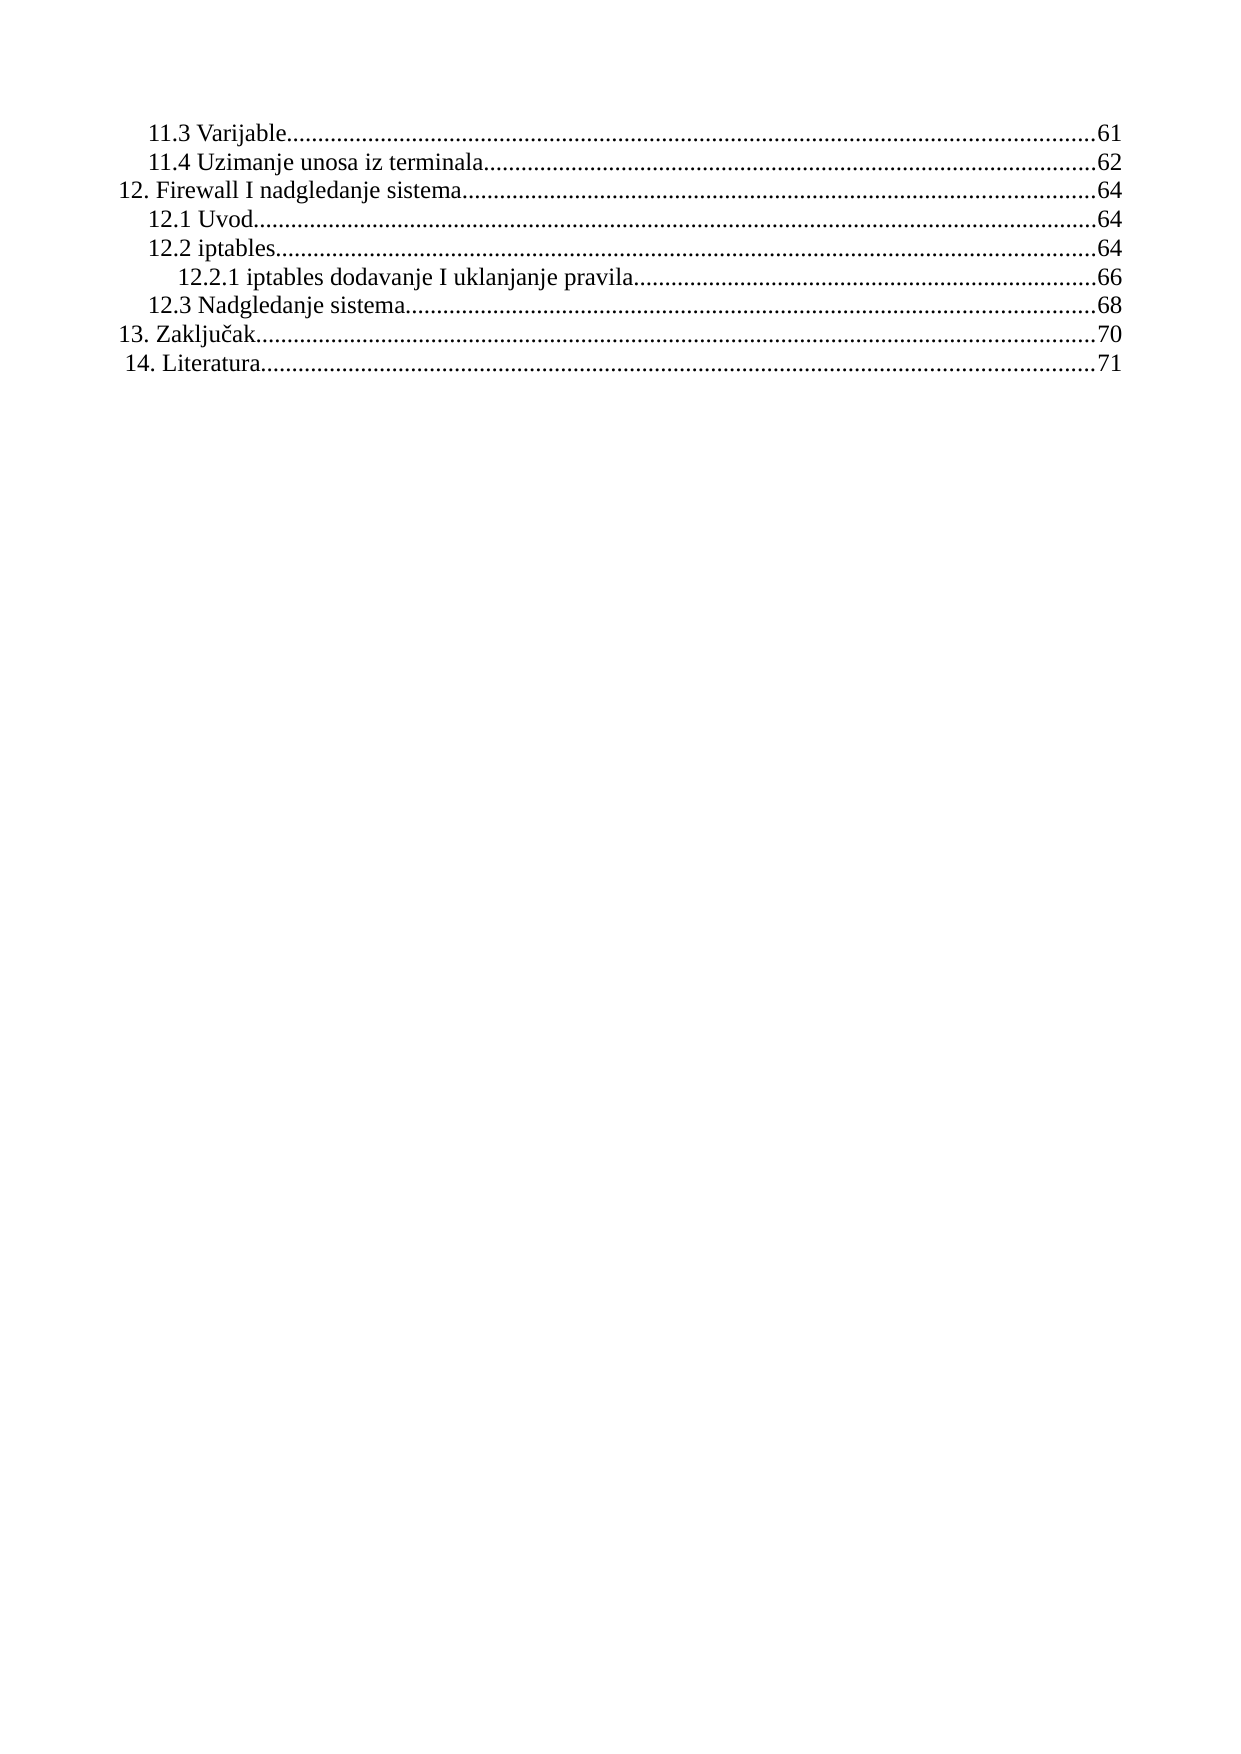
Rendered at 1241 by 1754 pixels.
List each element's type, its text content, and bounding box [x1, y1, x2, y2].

text 11.3 Varijable 61 [148, 118, 1122, 147]
text 12.2.1 iptables dodavanje I uklanjanje pravila 66 [177, 262, 1122, 291]
text 12.3 Nadgledanje sistema 68 [148, 291, 1122, 319]
text 12.1 Uvod 64 [148, 204, 1122, 233]
text 14. Literatura 71 [118, 348, 1122, 377]
text 11.4 Uzimanje unosa iz terminala 62 [148, 147, 1122, 176]
text 12. Firewall I nadgledanje sistema 64 [118, 176, 1122, 204]
text 12.2 iptables 64 [148, 233, 1122, 262]
text 13. Zaključak 70 [118, 319, 1122, 348]
